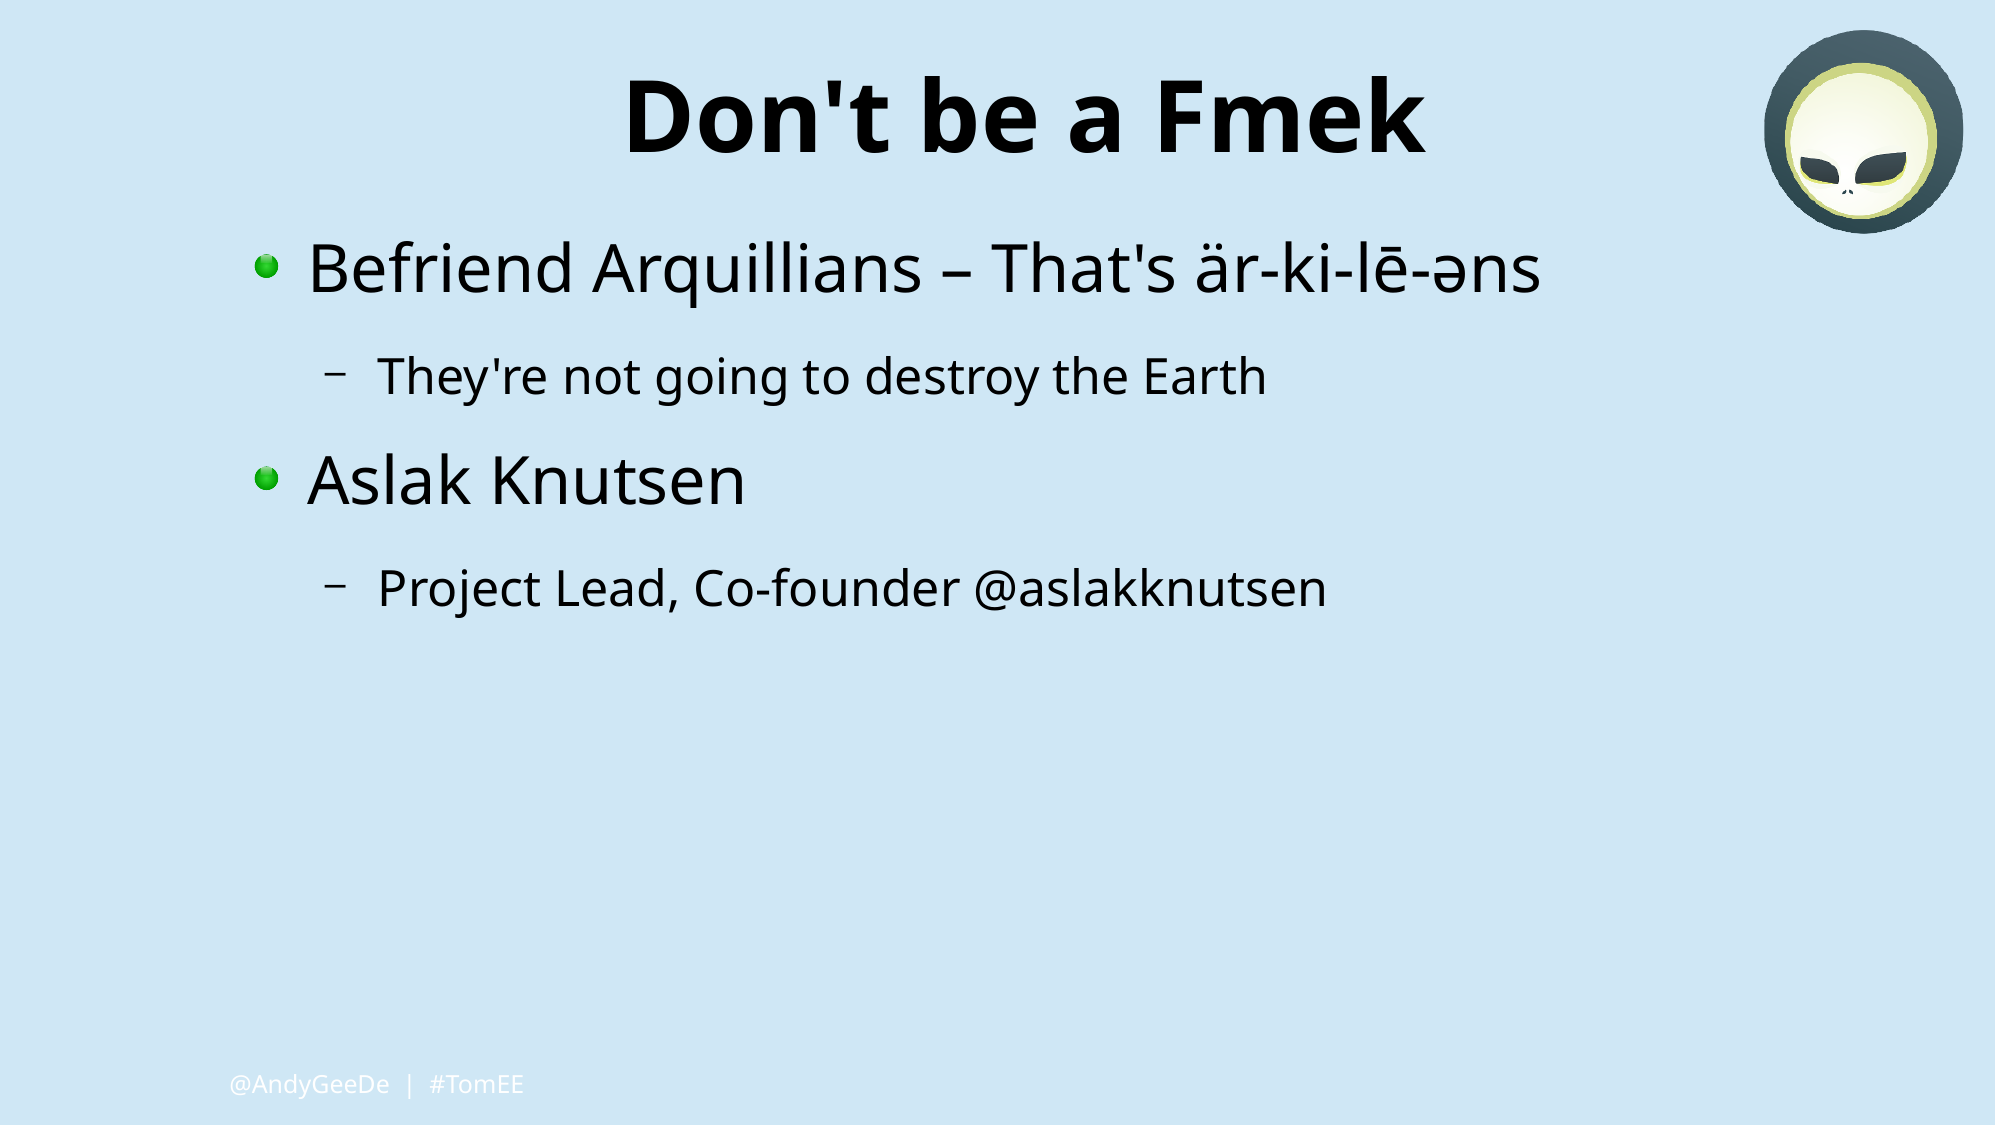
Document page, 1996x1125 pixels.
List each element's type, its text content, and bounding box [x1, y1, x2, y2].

list Befriend Arquillians – That's är-ki-lē-əns They're not going to destroy the Earth Aslak Knutsen Project Lead, Co-founder @aslakknutsen [236, 220, 1855, 954]
text_box @AndyGeeDe | #TomEE [214, 1060, 879, 1106]
title Don't be a Fmek [153, 45, 1742, 189]
picture [1742, 30, 1985, 272]
